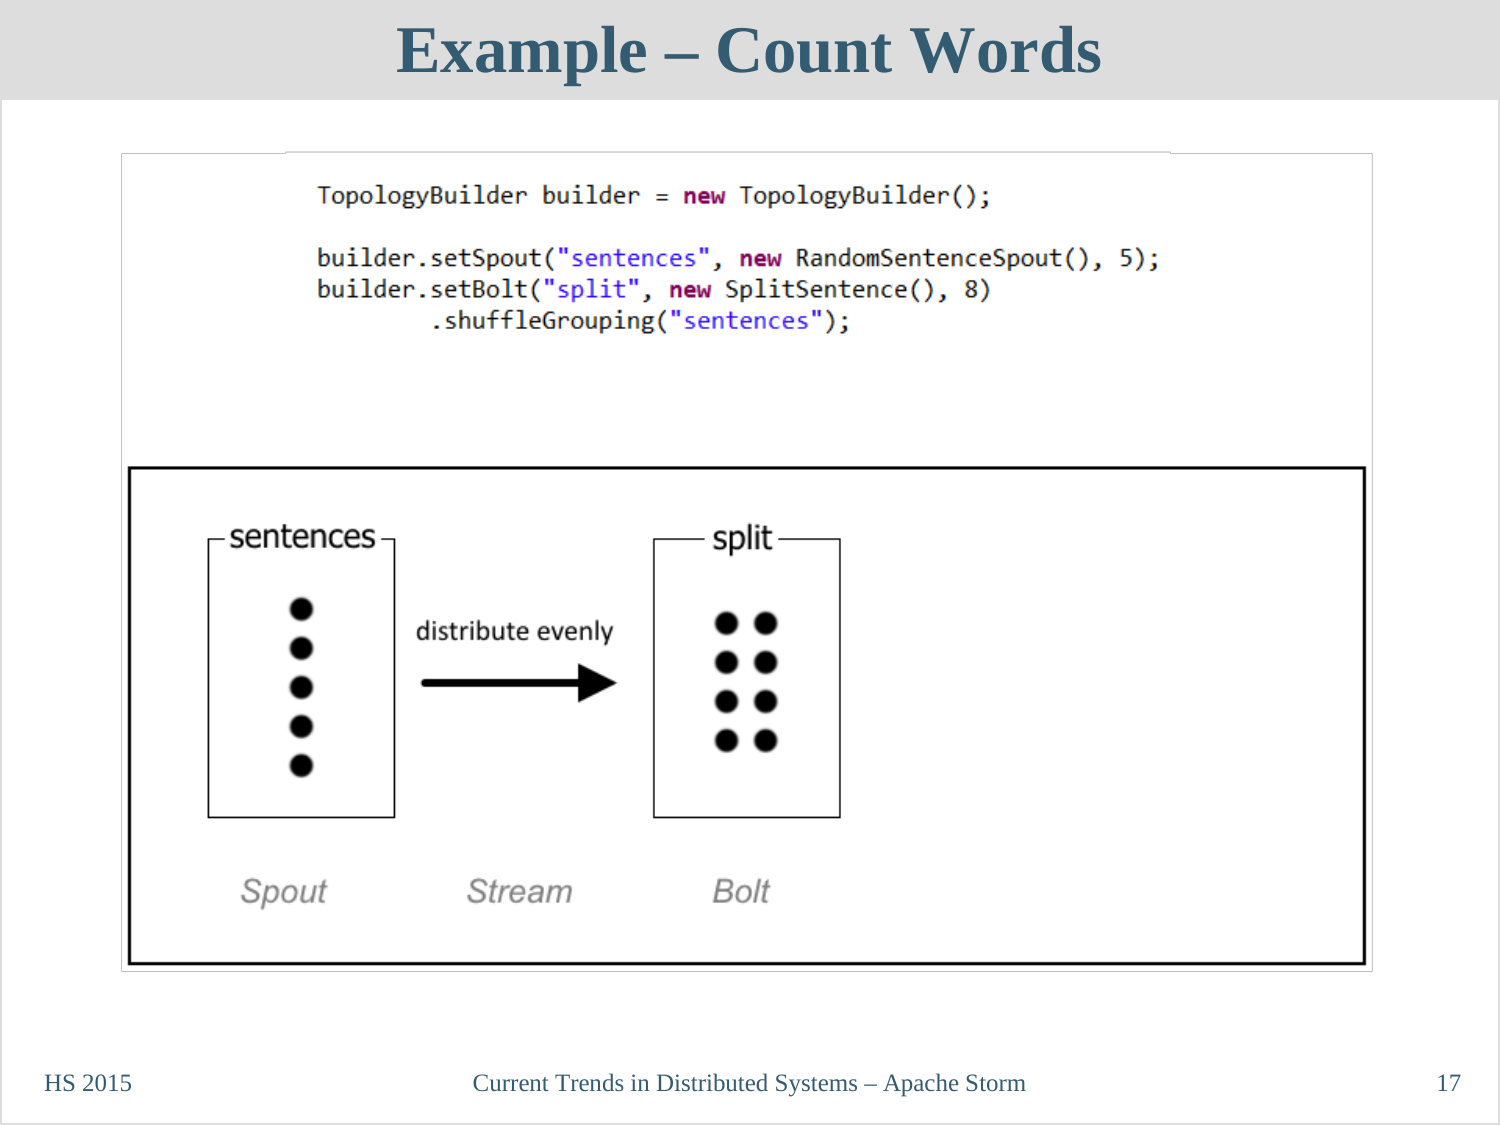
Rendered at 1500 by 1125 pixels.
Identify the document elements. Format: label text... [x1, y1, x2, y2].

title Example – Count Words [0, 0, 1500, 100]
picture [0, 96, 1496, 1125]
